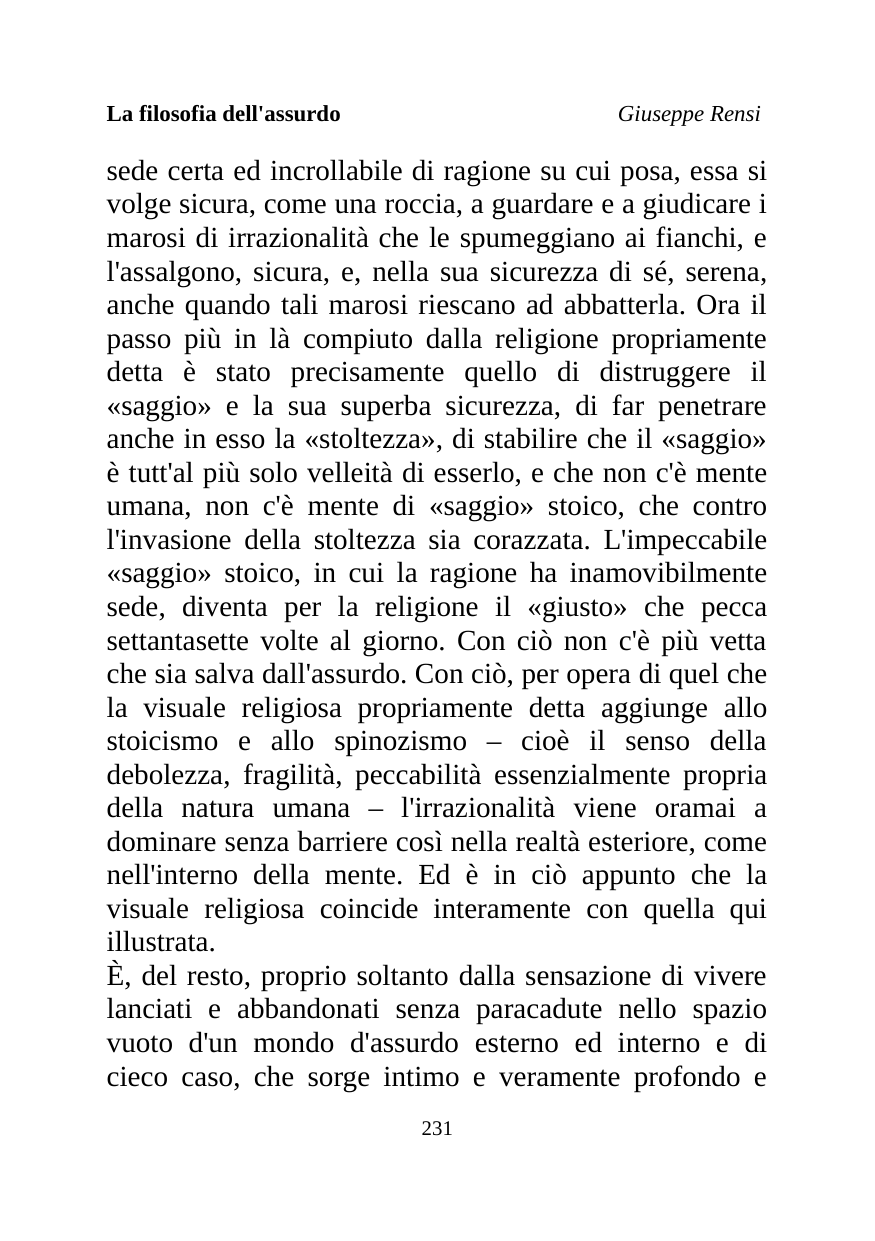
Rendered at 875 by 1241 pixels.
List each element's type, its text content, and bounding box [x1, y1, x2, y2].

text sede certa ed incrollabile di ragione su cui posa, essa si volge sicura, come una roccia, a guardare e a giudicare i marosi di irrazionalità che le spumeggiano ai fianchi, e l'assalgono, sicura, e, nella sua sicurezza di sé, serena, anche quando tali marosi riescano ad abbatterla. Ora il passo più in là compiuto dalla religione propriamente detta è stato precisamente quello di distruggere il «saggio» e la sua superba sicurezza, di far penetrare anche in esso la «stoltezza», di stabilire che il «saggio» è tutt'al più solo velleità di esserlo, e che non c'è mente umana, non c'è mente di «saggio» stoico, che contro l'invasione della stoltezza sia corazzata. L'impeccabile «saggio» stoico, in cui la ragione ha inamovibilmente sede, diventa per la religione il «giusto» che pecca settantasette volte al giorno. Con ciò non c'è più vetta che sia salva dall'assurdo. Con ciò, per opera di quel che la visuale religiosa propriamente detta aggiunge allo stoicismo e allo spinozismo – cioè il senso della debolezza, fragilità, peccabilità essenzialmente propria della natura umana – l'irrazionalità viene oramai a dominare senza barriere così nella realtà esteriore, come nell'interno della mente. Ed è in ciò appunto che la visuale religiosa coincide interamente con quella qui illustrata. [106, 153, 768, 958]
text È, del resto, proprio soltanto dalla sensazione di vivere lanciati e abbandonati senza paracadute nello spazio vuoto d'un mondo d'assurdo esterno ed interno e di cieco caso, che sorge intimo e veramente profondo e [106, 958, 768, 1092]
